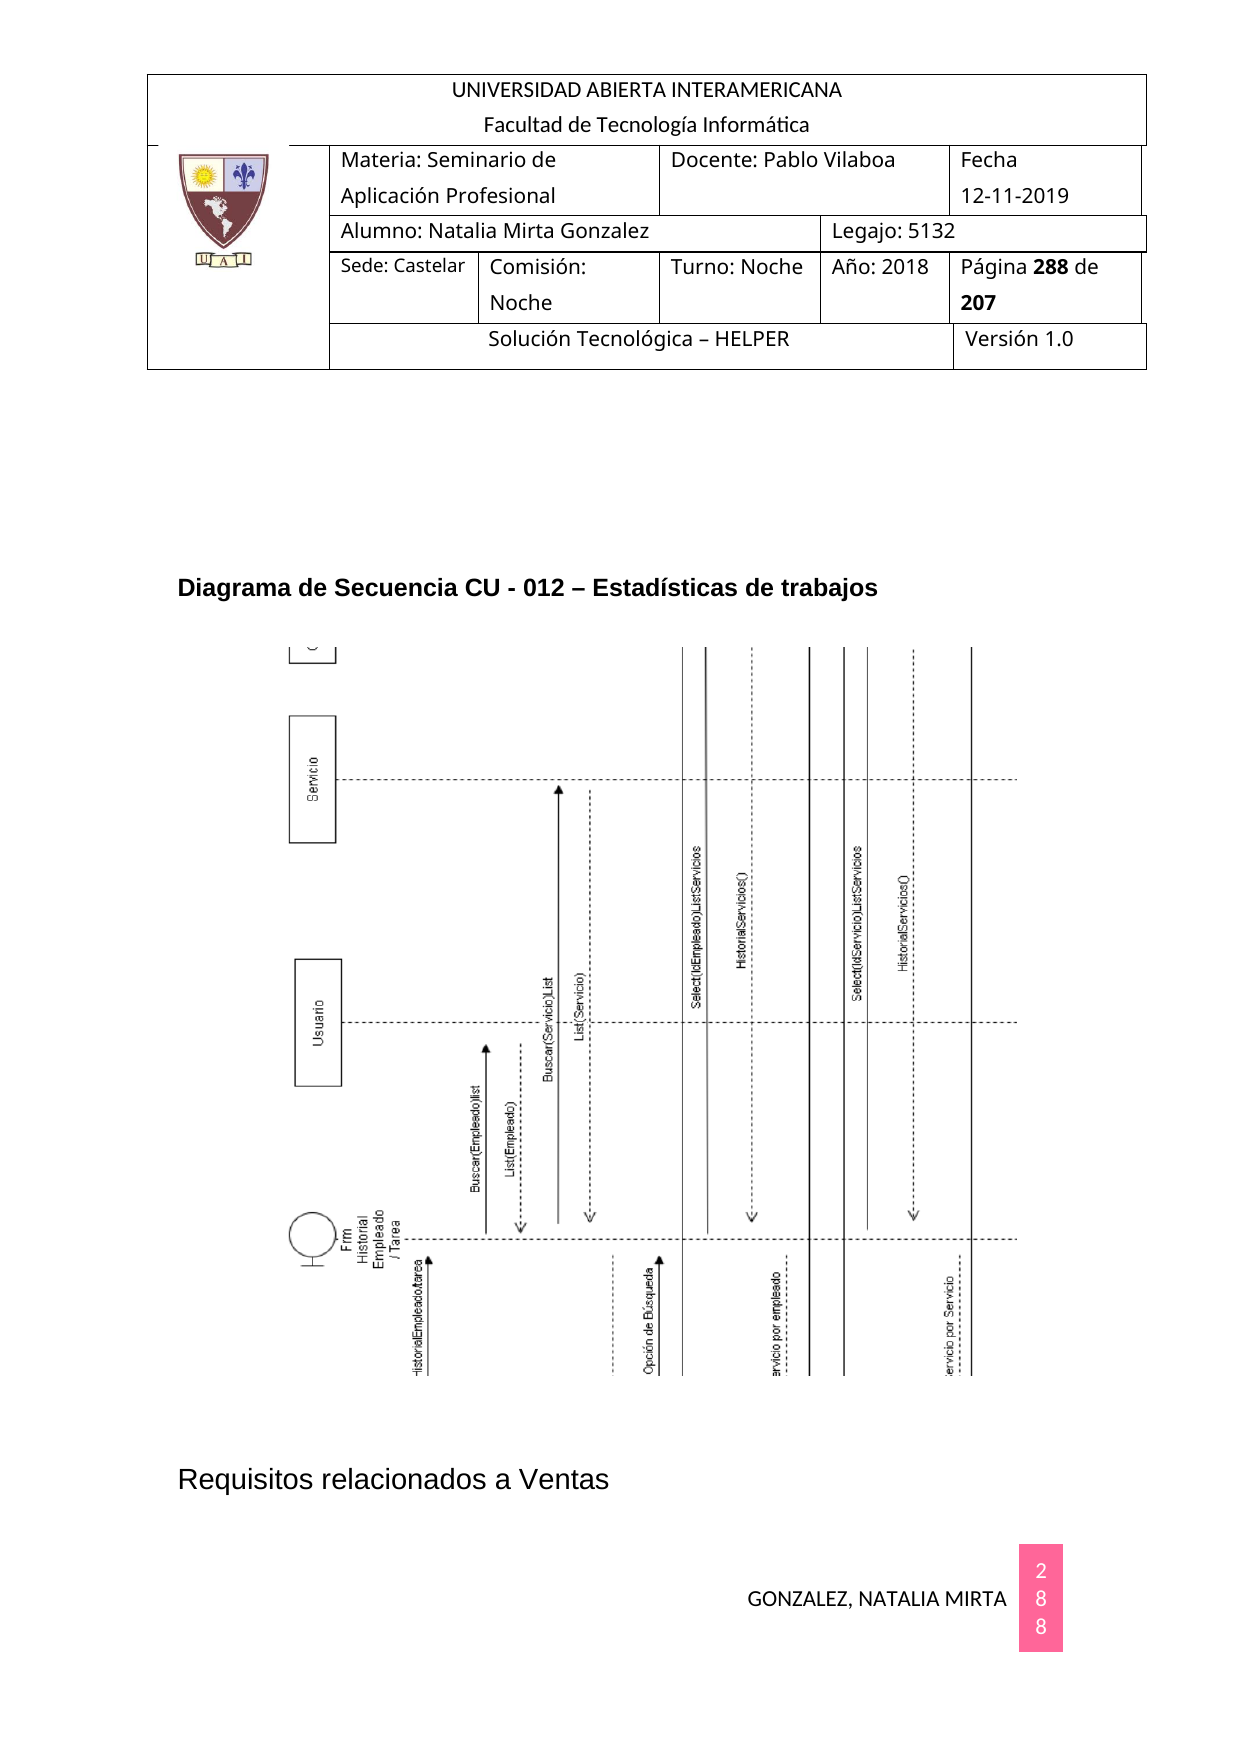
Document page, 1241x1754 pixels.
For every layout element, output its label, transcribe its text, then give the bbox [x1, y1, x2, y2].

subtitle Requisitos relacionados a Ventas [177, 1462, 1063, 1495]
subtitle Diagrama de Secuencia CU - 012 – Estadísticas de trabajos [177, 573, 1063, 602]
